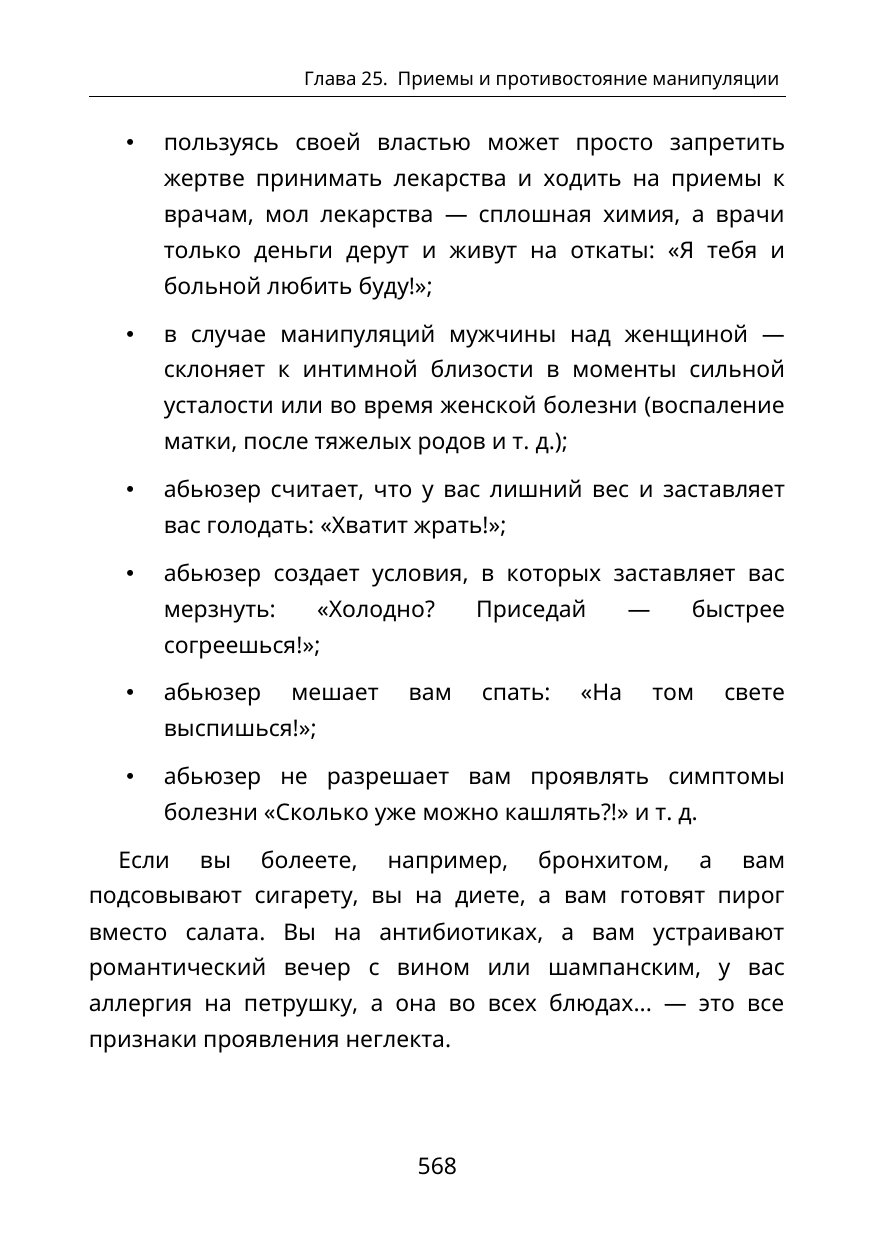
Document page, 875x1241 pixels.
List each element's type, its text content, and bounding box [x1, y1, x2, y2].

list абьюзер не разрешает вам проявлять симптомы болезни «Сколько уже можно кашлять?!» и т. д. [126, 760, 786, 827]
list абьюзер создает условия, в которых заставляет вас мерзнуть: «Холодно? Приседай — быстрее согреешься!»; [126, 557, 786, 660]
list в случае манипуляций мужчины над женщиной — склоняет к интимной близости в моменты сильной усталости или во время женской болезни (воспаление матки, после тяжелых родов и т. д.); [126, 317, 786, 457]
text Если вы болеете, например, бронхитом, а вам подсовывают сигарету, вы на диете, а вам готовят пирог вместо салата. Вы на антибиотиках, а вам устраивают романтический вечер с вином или шампанским, у вас аллергия на петрушку, а она во всех блюдах... — это все признаки проявления неглекта. [88, 843, 786, 1054]
list абьюзер мешает вам спать: «На том свете выспишься!»; [126, 676, 786, 743]
list абьюзер считает, что у вас лишний вес и заставляет вас голодать: «Хватит жрать!»; [126, 473, 786, 540]
list пользуясь своей властью может просто запретить жертве принимать лекарства и ходить на приемы к врачам, мол лекарства — сплошная химия, а врачи только деньги дерут и живут на откаты: «Я тебя и больной любить буду!»; [126, 126, 786, 301]
